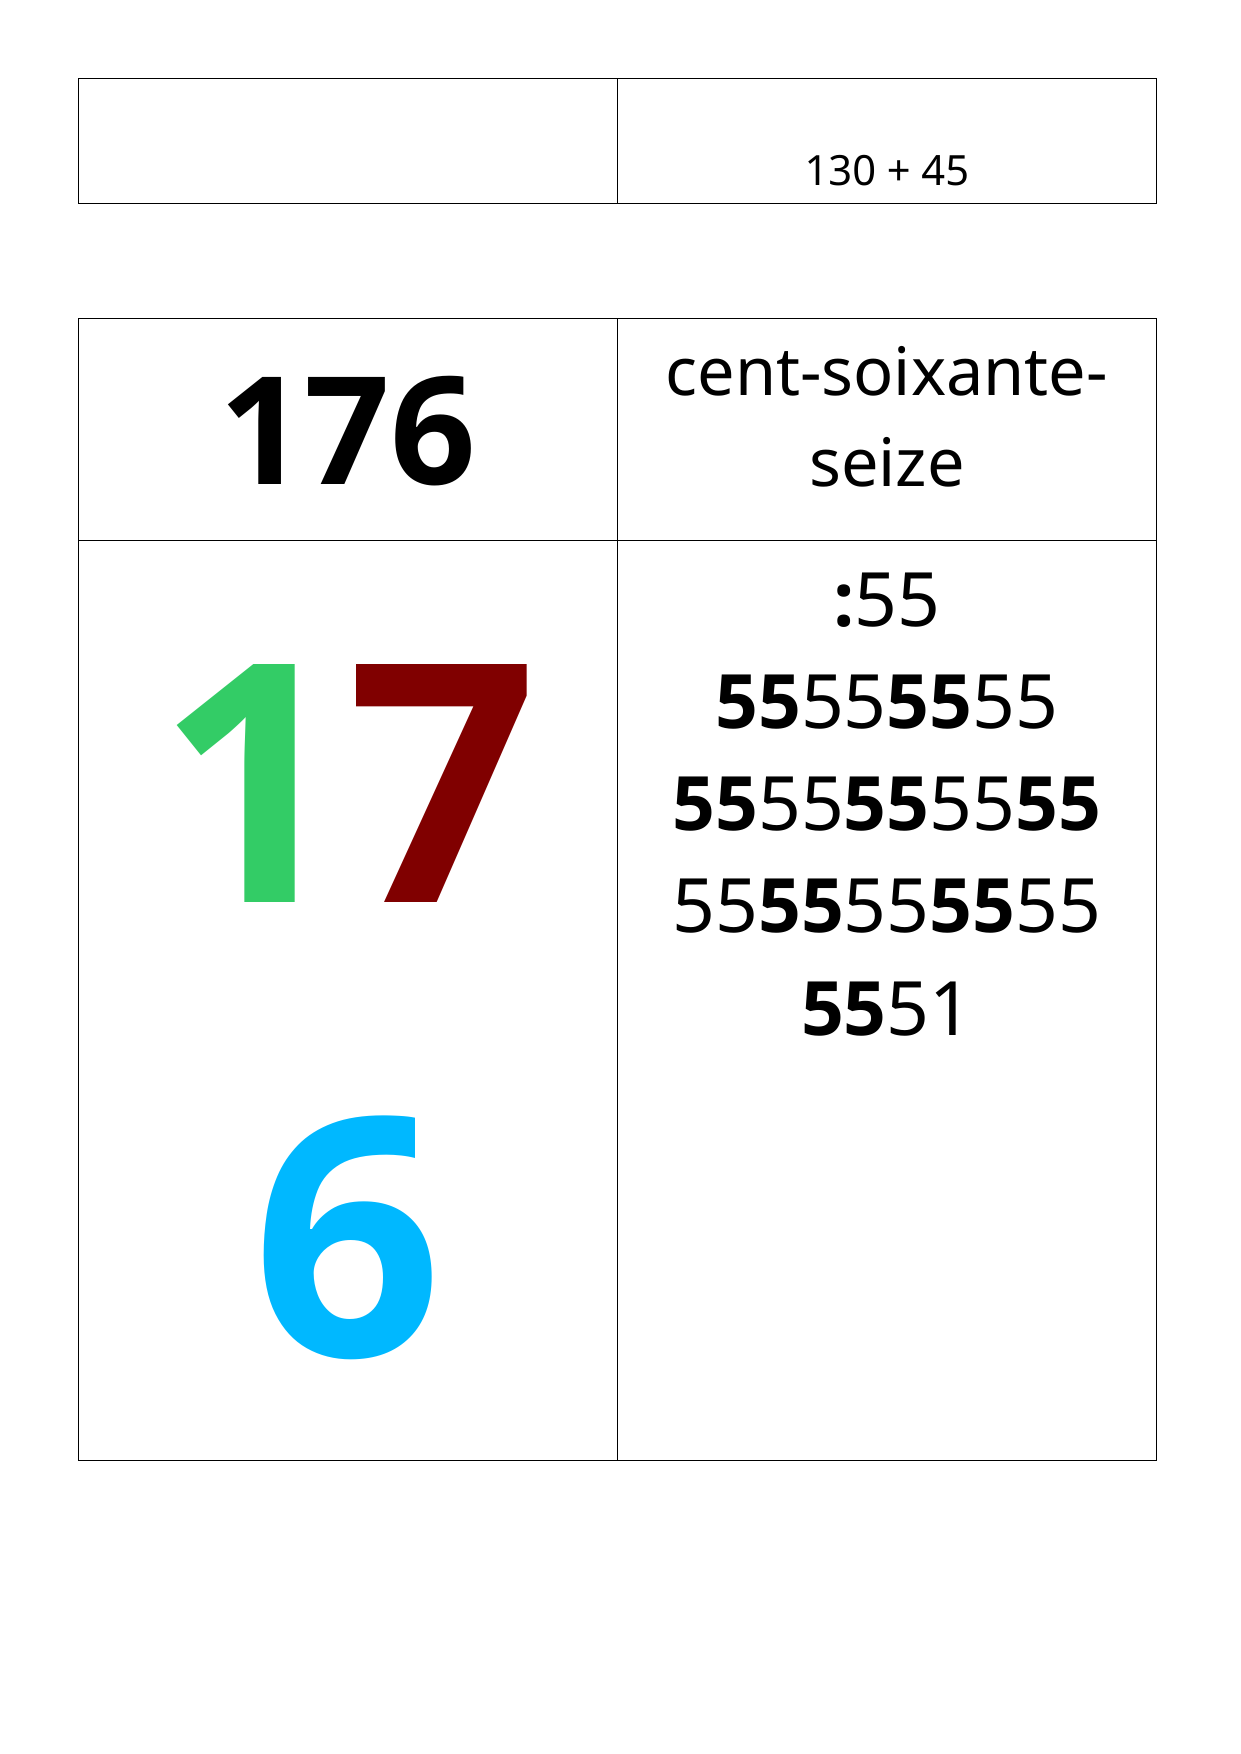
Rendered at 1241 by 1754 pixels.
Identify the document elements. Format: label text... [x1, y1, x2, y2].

table_cell 130 + 45 [618, 79, 1156, 203]
table_cell [79, 79, 617, 203]
table_cell :55 55555555 5555555555 5555555555 5551 [618, 541, 1156, 1460]
table_cell 176 [79, 541, 617, 1460]
table_header cent-soixante-seize [618, 319, 1156, 540]
table_header 176 [79, 319, 617, 540]
